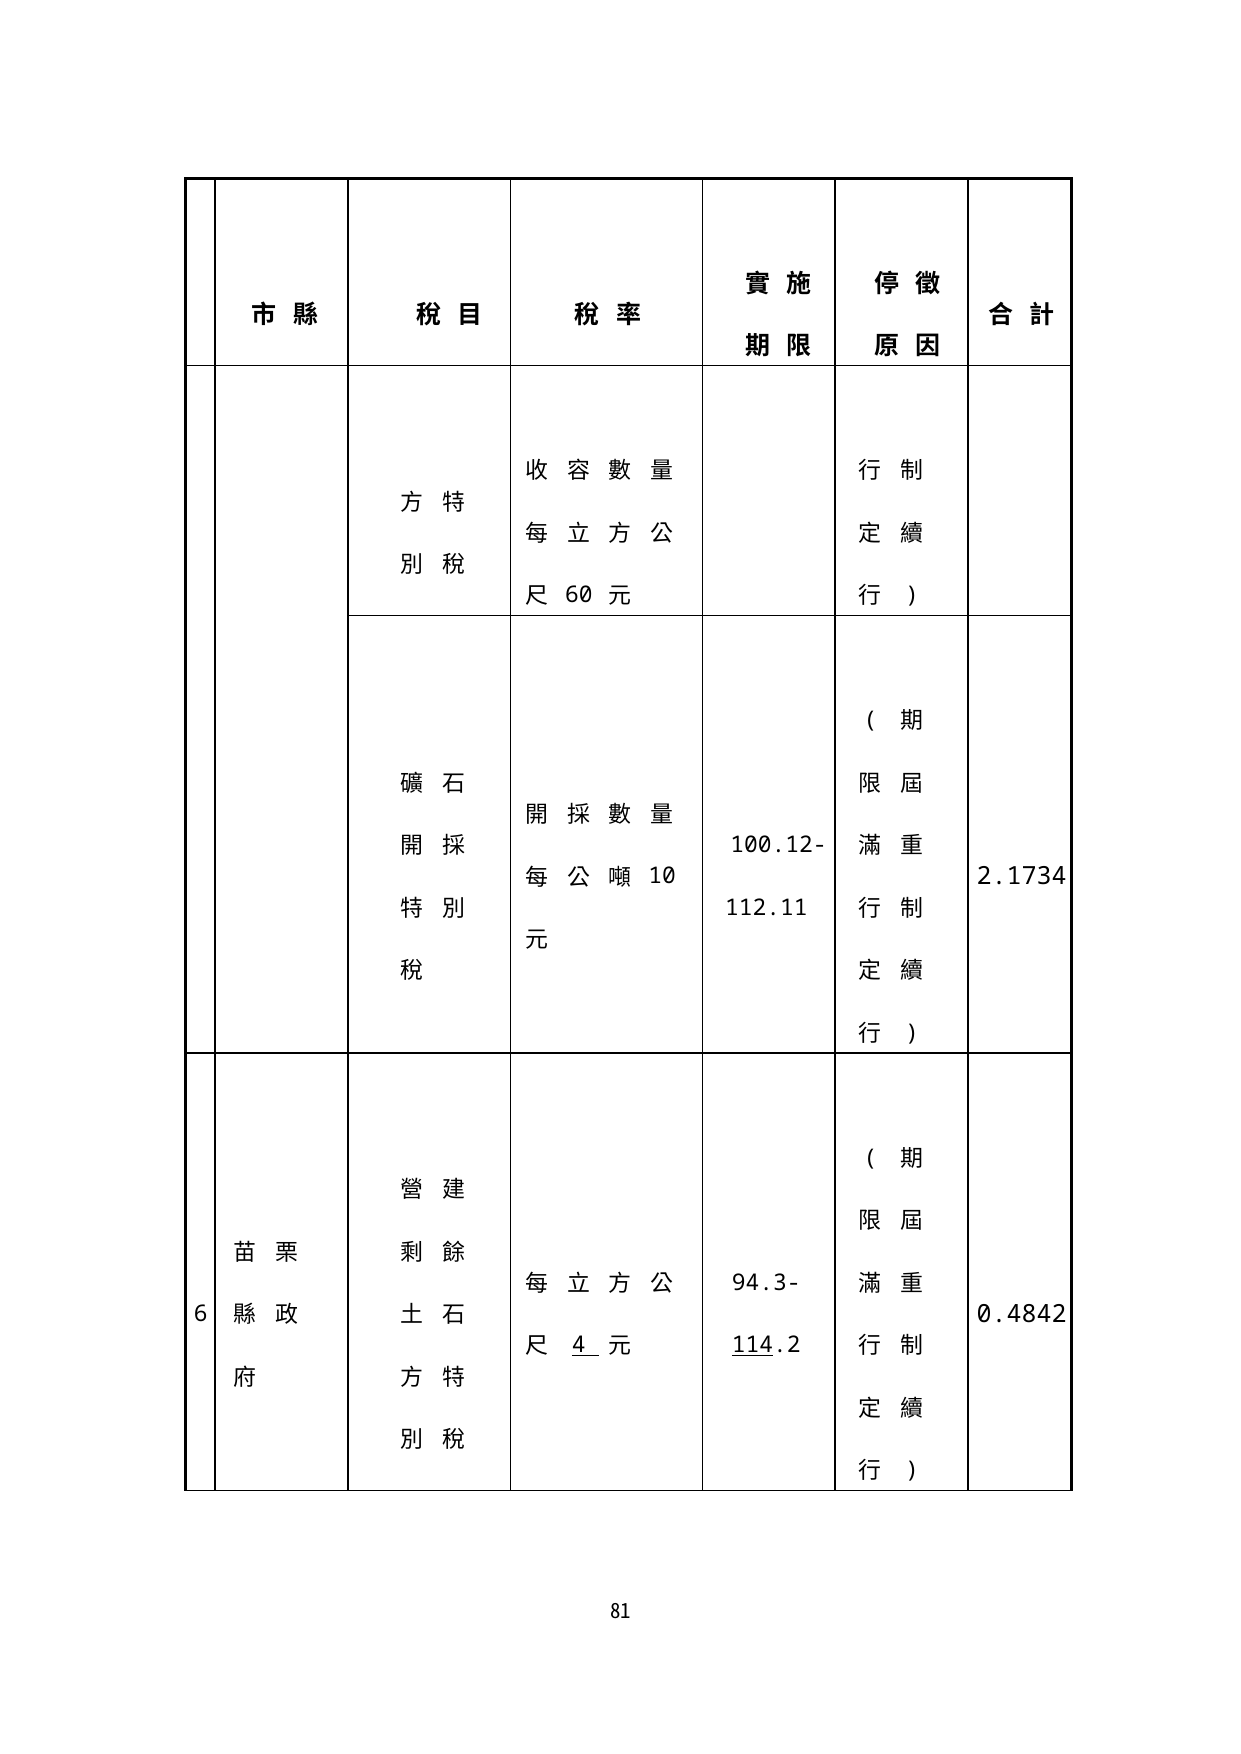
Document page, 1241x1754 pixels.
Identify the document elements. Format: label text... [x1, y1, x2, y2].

table_cell [187, 366, 214, 1052]
table_cell 0.4842 [969, 1054, 1070, 1490]
table_cell 礦石開採特別稅 [349, 616, 510, 1052]
table_header [187, 180, 214, 365]
table_header 稅率 [511, 180, 702, 365]
table_cell 收容數量每立方公尺60元 [511, 366, 702, 615]
table_cell 6 [187, 1054, 214, 1490]
table_cell 方特別稅 [349, 366, 510, 615]
table_cell [216, 366, 347, 1052]
table_header 稅目 [349, 180, 510, 365]
table_cell 94.3-114.2 [703, 1054, 834, 1490]
table_cell 每立方公尺4元 [511, 1054, 702, 1490]
table_cell 營建剩餘土石方特別稅 [349, 1054, 510, 1490]
table_cell 苗栗縣政府 [216, 1054, 347, 1490]
table_header 市縣 [216, 180, 347, 365]
table_cell 2.1734 [969, 616, 1070, 1052]
table_header 合計 [969, 180, 1070, 365]
table_header 實施期限 [703, 180, 834, 365]
table_cell [703, 366, 834, 615]
table_cell 開採數量每公噸10元 [511, 616, 702, 1052]
table_cell [969, 366, 1070, 615]
table_cell (期限屆滿重行制定續行) [836, 1054, 967, 1490]
table_cell 行制定續行) [836, 366, 967, 615]
table_header 停徵原因 [836, 180, 967, 365]
table_cell (期限屆滿重行制定續行) [836, 616, 967, 1052]
table_cell 100.12-112.11 [703, 616, 834, 1052]
